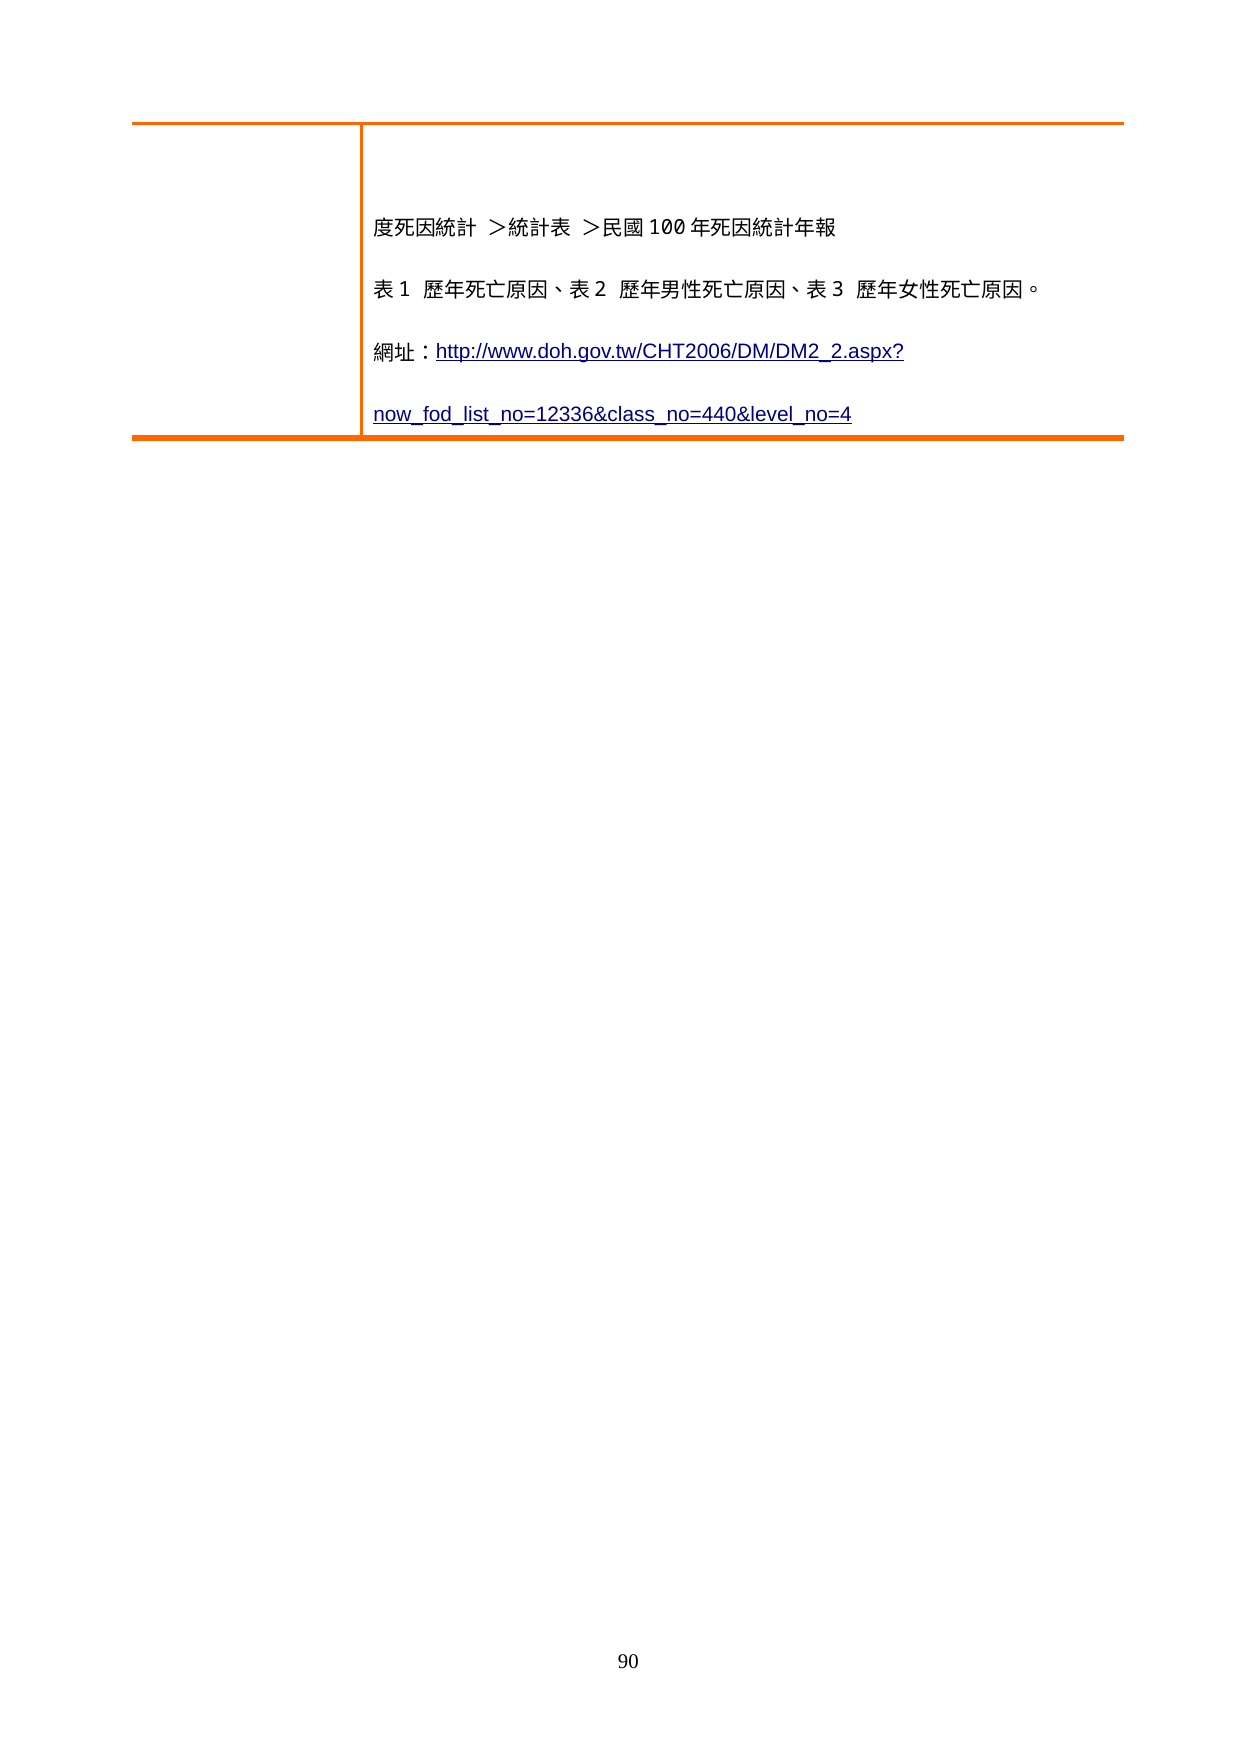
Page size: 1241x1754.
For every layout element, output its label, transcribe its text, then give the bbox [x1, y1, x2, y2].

table_cell [132, 125, 360, 434]
table_cell 度死因統計 ＞統計表 ＞民國100年死因統計年報 表1 歷年死亡原因、表2 歷年男性死亡原因、表3 歷年女性死亡原因。 網址：http://www.doh.gov.tw/CHT2006/DM/DM2_2.aspx?now_fod_list_no=12336&class_no=440&level_no=4 [363, 125, 1124, 434]
